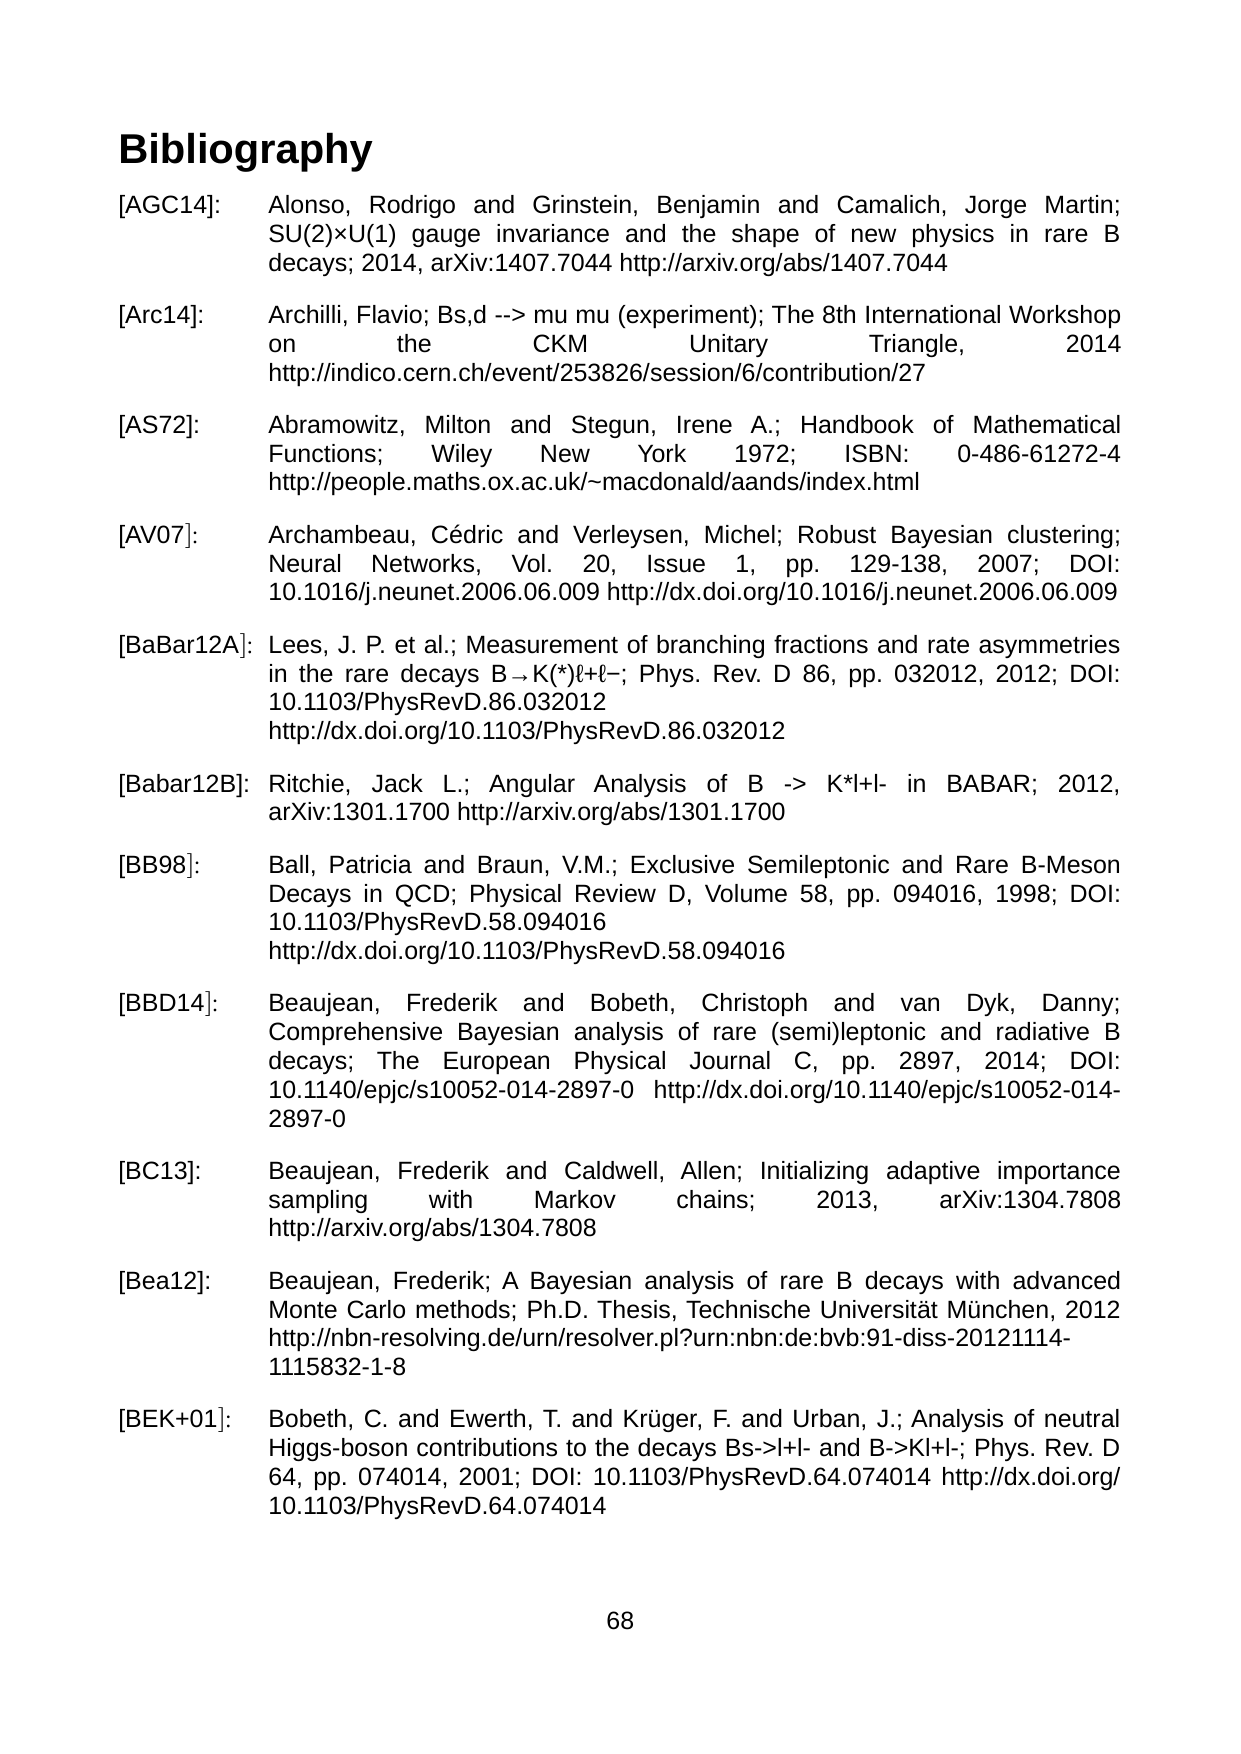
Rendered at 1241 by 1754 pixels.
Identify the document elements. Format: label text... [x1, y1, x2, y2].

text [BBD14]: Beaujean, Frederik and Bobeth, Christoph and van Dyk, Danny; Comprehensive Bayesian analysis of rare (semi)leptonic and radiative B decays; The European Physical Journal C, pp. 2897, 2014; DOI: 10.1140/epjc/s10052-014-2897-0 http://dx.doi.org/10.1140/epjc/s10052-014-2897-0 [118, 988, 1122, 1132]
text [BEK+01]: Bobeth, C. and Ewerth, T. and Krüger, F. and Urban, J.; Analysis of neutral Higgs-boson contributions to the decays Bs->l+l- and B->Kl+l-; Phys. Rev. D 64, pp. 074014, 2001; DOI: 10.1103/PhysRevD.64.074014 http://dx.doi.org/ 10.1103/PhysRevD.64.074014 [118, 1404, 1122, 1519]
text [Babar12B]: Ritchie, Jack L.; Angular Analysis of B -> K*l+l- in BABAR; 2012, arXiv:1301.1700 http://arxiv.org/abs/1301.1700 [118, 768, 1122, 826]
text [AS72]: Abramowitz, Milton and Stegun, Irene A.; Handbook of Mathematical Functions; Wiley New York 1972; ISBN: 0-486-61272-4 http://people.maths.ox.ac.uk/~macdonald/aands/index.html [118, 410, 1122, 496]
text [Bea12]: Beaujean, Frederik; A Bayesian analysis of rare B decays with advanced Monte Carlo methods; Ph.D. Thesis, Technische Universität München, 2012 http://nbn-resolving.de/urn/resolver.pl?urn:nbn:de:bvb:91-diss-20121114-1115832-1-8 [118, 1266, 1122, 1381]
text [BC13]: Beaujean, Frederik and Caldwell, Allen; Initializing adaptive importance sampling with Markov chains; 2013, arXiv:1304.7808 http://arxiv.org/abs/1304.7808 [118, 1156, 1122, 1242]
text Bibliography [118, 124, 1122, 172]
text [BB98]: Ball, Patricia and Braun, V.M.; Exclusive Semileptonic and Rare B-Meson Decays in QCD; Physical Review D, Volume 58, pp. 094016, 1998; DOI: 10.1103/PhysRevD.58.094016 http://dx.doi.org/10.1103/PhysRevD.58.094016 [118, 850, 1122, 965]
text [AGC14]: Alonso, Rodrigo and Grinstein, Benjamin and Camalich, Jorge Martin; SU(2)×U(1) gauge invariance and the shape of new physics in rare B decays; 2014, arXiv:1407.7044 http://arxiv.org/abs/1407.7044 [118, 190, 1122, 276]
text [AV07]: Archambeau, Cédric and Verleysen, Michel; Robust Bayesian clustering; Neural Networks, Vol. 20, Issue 1, pp. 129-138, 2007; DOI: 10.1016/j.neunet.2006.06.009 http://dx.doi.org/10.1016/j.neunet.2006.06.009 [118, 520, 1122, 606]
text [BaBar12A]: Lees, J. P. et al.; Measurement of branching fractions and rate asymmetries in the rare decays B→K(*)ℓ+ℓ−; Phys. Rev. D 86, pp. 032012, 2012; DOI: 10.1103/PhysRevD.86.032012 http://dx.doi.org/10.1103/PhysRevD.86.032012 [118, 630, 1122, 745]
text [Arc14]: Archilli, Flavio; Bs,d --> mu mu (experiment); The 8th International Workshop on the CKM Unitary Triangle, 2014 http://indico.cern.ch/event/253826/session/6/contribution/27 [118, 300, 1122, 386]
